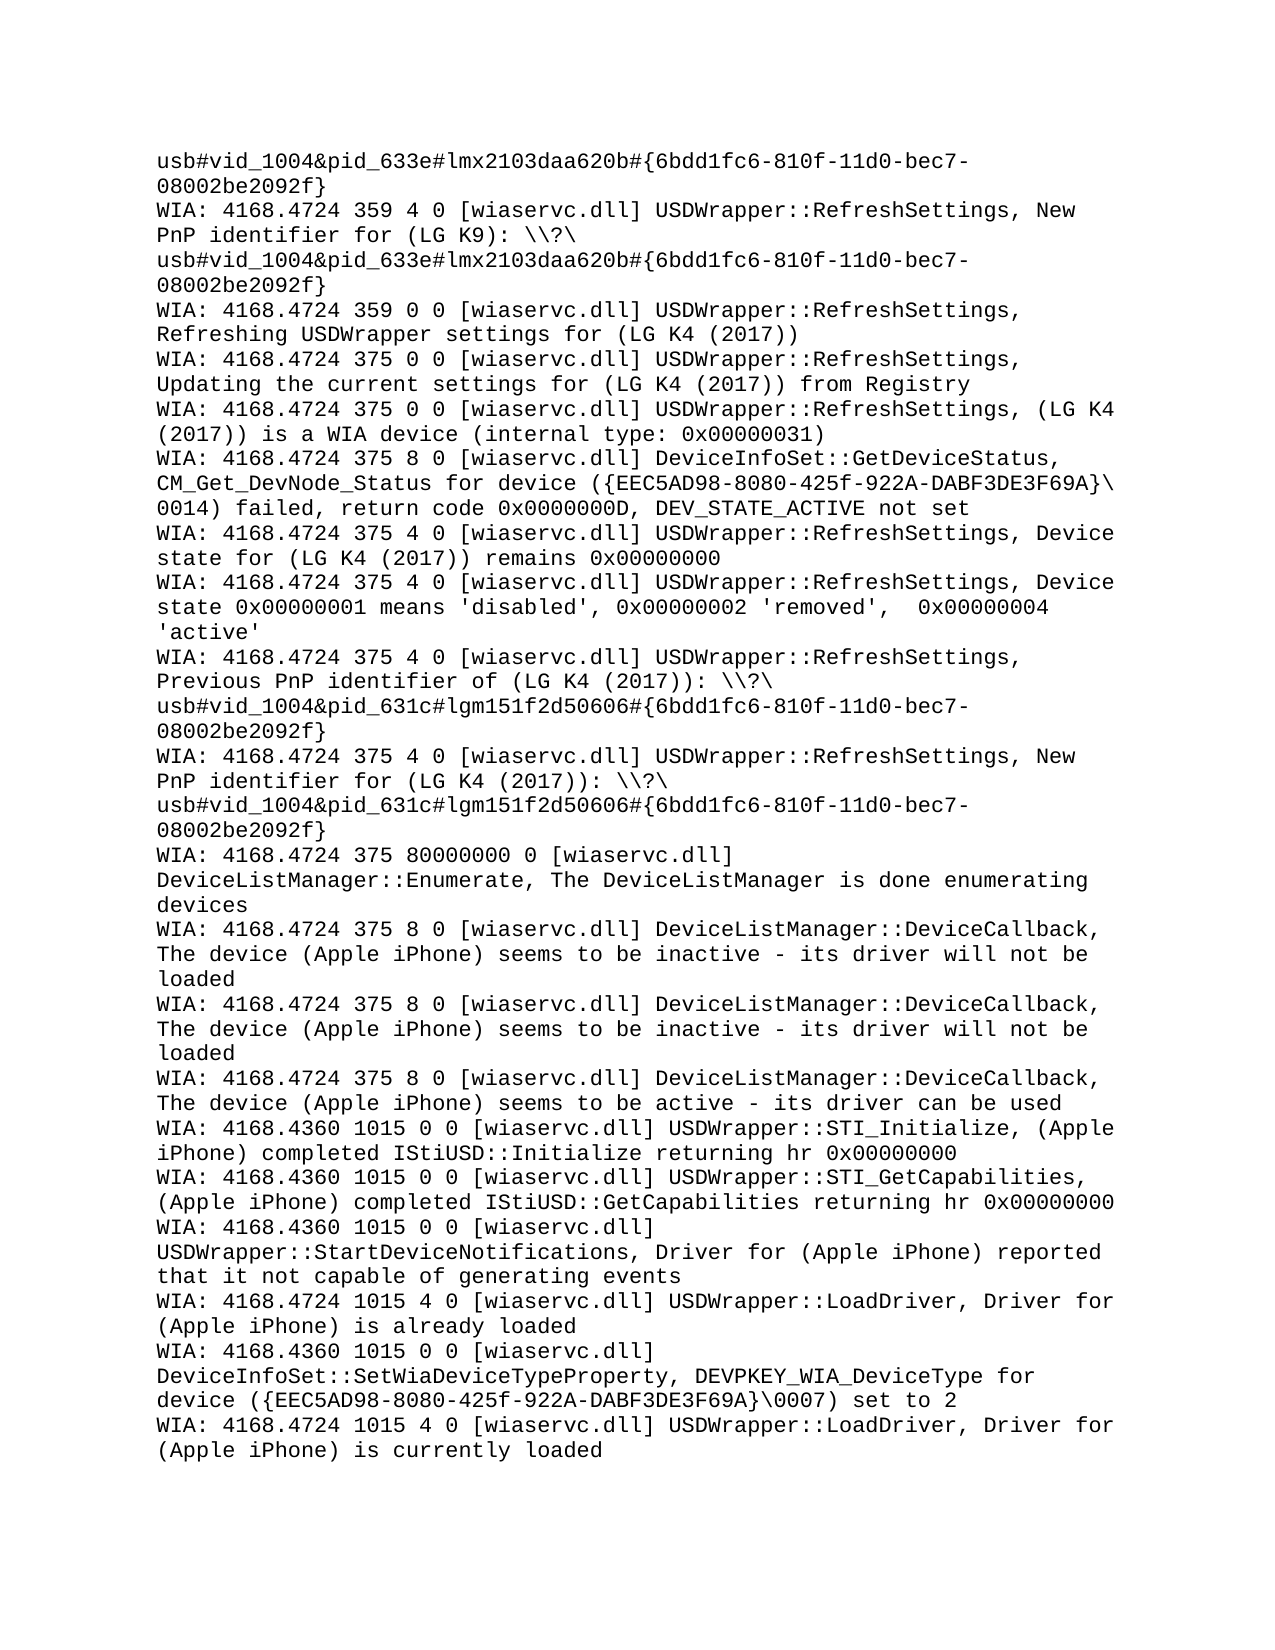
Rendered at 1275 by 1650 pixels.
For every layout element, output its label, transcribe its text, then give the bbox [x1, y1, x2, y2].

text WIA: 4168.4360 1015 0 0 [wiaservc.dll] USDWrapper::STI_Initialize, (Apple iPhone) completed IStiUSD::Initialize returning hr 0x00000000 [156, 1117, 1118, 1166]
text usb#vid_1004&pid_633e#lmx2103daa620b#{6bdd1fc6-810f-11d0-bec7-08002be2092f} [156, 150, 1118, 199]
text WIA: 4168.4724 375 4 0 [wiaservc.dll] USDWrapper::RefreshSettings, Device state for (LG K4 (2017)) remains 0x00000000 [156, 522, 1118, 571]
text WIA: 4168.4724 375 8 0 [wiaservc.dll] DeviceListManager::DeviceCallback, The device (Apple iPhone) seems to be inactive - its driver will not be loaded [156, 918, 1118, 993]
text WIA: 4168.4724 375 4 0 [wiaservc.dll] USDWrapper::RefreshSettings, New PnP identifier for (LG K4 (2017)): \\?\usb#vid_1004&pid_631c#lgm151f2d50606#{6bdd1fc6-810f-11d0-bec7-08002be2092f} [156, 745, 1118, 844]
text WIA: 4168.4724 375 0 0 [wiaservc.dll] USDWrapper::RefreshSettings, (LG K4 (2017)) is a WIA device (internal type: 0x00000031) [156, 398, 1118, 447]
text WIA: 4168.4724 375 80000000 0 [wiaservc.dll] DeviceListManager::Enumerate, The DeviceListManager is done enumerating devices [156, 844, 1118, 918]
text WIA: 4168.4724 1015 4 0 [wiaservc.dll] USDWrapper::LoadDriver, Driver for (Apple iPhone) is currently loaded [156, 1414, 1118, 1464]
text WIA: 4168.4724 375 8 0 [wiaservc.dll] DeviceListManager::DeviceCallback, The device (Apple iPhone) seems to be inactive - its driver will not be loaded [156, 993, 1118, 1067]
text WIA: 4168.4360 1015 0 0 [wiaservc.dll] DeviceInfoSet::SetWiaDeviceTypeProperty, DEVPKEY_WIA_DeviceType for device ({EEC5AD98-8080-425f-922A-DABF3DE3F69A}\0007) set to 2 [156, 1340, 1118, 1414]
text WIA: 4168.4724 375 4 0 [wiaservc.dll] USDWrapper::RefreshSettings, Previous PnP identifier of (LG K4 (2017)): \\?\usb#vid_1004&pid_631c#lgm151f2d50606#{6bdd1fc6-810f-11d0-bec7-08002be2092f} [156, 646, 1118, 745]
text WIA: 4168.4724 375 8 0 [wiaservc.dll] DeviceListManager::DeviceCallback, The device (Apple iPhone) seems to be active - its driver can be used [156, 1067, 1118, 1117]
text WIA: 4168.4360 1015 0 0 [wiaservc.dll] USDWrapper::StartDeviceNotifications, Driver for (Apple iPhone) reported that it not capable of generating events [156, 1216, 1118, 1290]
text WIA: 4168.4724 359 0 0 [wiaservc.dll] USDWrapper::RefreshSettings, Refreshing USDWrapper settings for (LG K4 (2017)) [156, 299, 1118, 348]
text WIA: 4168.4724 375 8 0 [wiaservc.dll] DeviceInfoSet::GetDeviceStatus, CM_Get_DevNode_Status for device ({EEC5AD98-8080-425f-922A-DABF3DE3F69A}\0014) failed, return code 0x0000000D, DEV_STATE_ACTIVE not set [156, 447, 1118, 522]
text WIA: 4168.4724 1015 4 0 [wiaservc.dll] USDWrapper::LoadDriver, Driver for (Apple iPhone) is already loaded [156, 1290, 1118, 1340]
text WIA: 4168.4724 359 4 0 [wiaservc.dll] USDWrapper::RefreshSettings, New PnP identifier for (LG K9): \\?\usb#vid_1004&pid_633e#lmx2103daa620b#{6bdd1fc6-810f-11d0-bec7-08002be2092f} [156, 199, 1118, 299]
text WIA: 4168.4360 1015 0 0 [wiaservc.dll] USDWrapper::STI_GetCapabilities, (Apple iPhone) completed IStiUSD::GetCapabilities returning hr 0x00000000 [156, 1166, 1118, 1216]
text WIA: 4168.4724 375 0 0 [wiaservc.dll] USDWrapper::RefreshSettings, Updating the current settings for (LG K4 (2017)) from Registry [156, 348, 1118, 398]
text WIA: 4168.4724 375 4 0 [wiaservc.dll] USDWrapper::RefreshSettings, Device state 0x00000001 means 'disabled', 0x00000002 'removed', 0x00000004 'active' [156, 571, 1118, 646]
